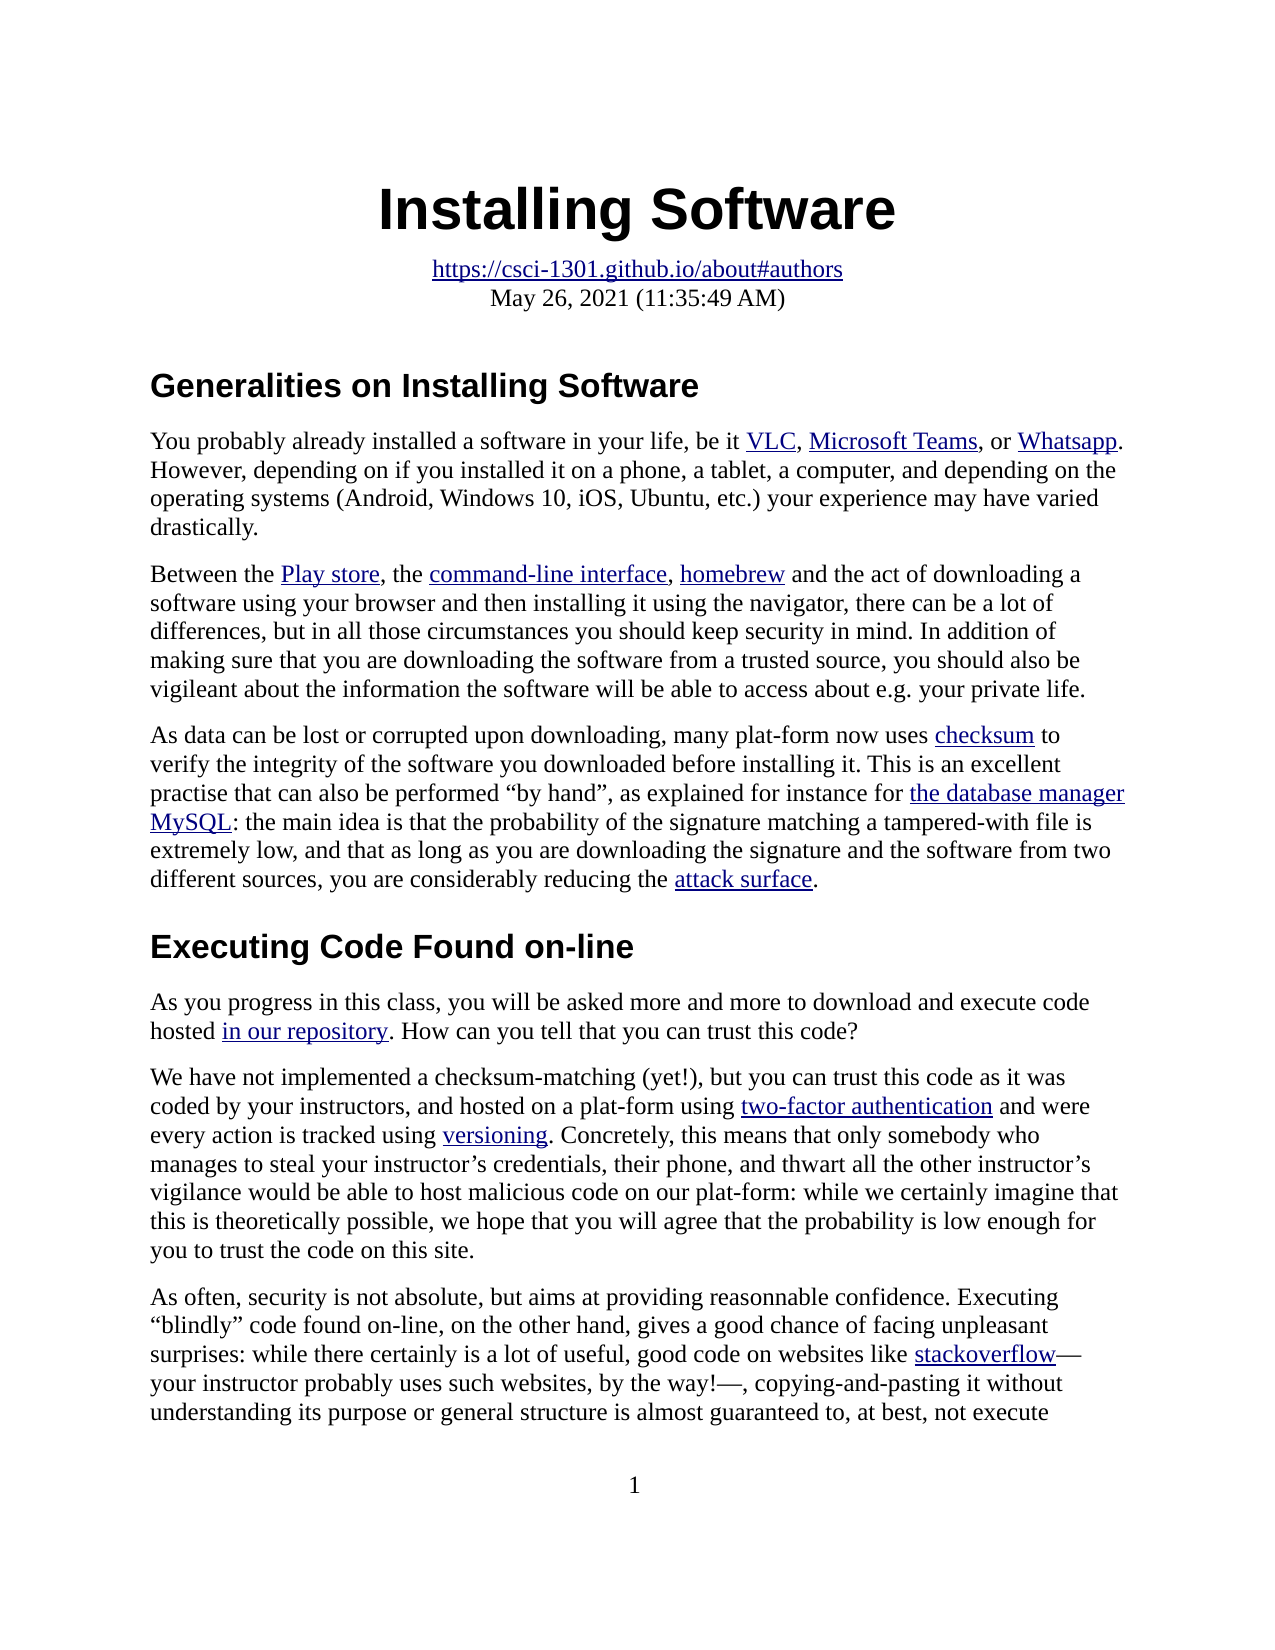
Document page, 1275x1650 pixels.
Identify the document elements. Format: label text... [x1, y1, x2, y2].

text https://csci-1301.github.io/about#authors [150, 254, 1125, 283]
subtitle Executing Code Found on-line [150, 927, 1125, 966]
text As you progress in this class, you will be asked more and more to download and execute code hosted in our repository. How can you tell that you can trust this code? [150, 987, 1125, 1044]
title Installing Software [150, 175, 1125, 242]
text May 26, 2021 (11:35:49 AM) [150, 283, 1125, 312]
subtitle Generalities on Installing Software [150, 366, 1125, 404]
text As often, security is not absolute, but aims at providing reasonnable confidence. Executing “blindly” code found on-line, on the other hand, gives a good chance of facing unpleasant surprises: while there certainly is a lot of useful, good code on websites like stackoverflow—your instructor probably uses such websites, by the way!—, copying-and-pasting it without understanding its purpose or general structure is almost guaranteed to, at best, not execute [150, 1282, 1125, 1425]
text Between the Play store, the command-line interface, homebrew and the act of downloading a software using your browser and then installing it using the navigator, there can be a lot of differences, but in all those circumstances you should keep security in mind. In addition of making sure that you are downloading the software from a trusted source, you should also be vigileant about the information the software will be able to access about e.g. your private life. [150, 559, 1125, 703]
text You probably already installed a software in your life, be it VLC, Microsoft Teams, or Whatsapp. However, depending on if you installed it on a phone, a tablet, a computer, and depending on the operating systems (Android, Windows 10, iOS, Ubuntu, etc.) your experience may have varied drastically. [150, 426, 1125, 541]
text We have not implemented a checksum-matching (yet!), but you can trust this code as it was coded by your instructors, and hosted on a plat-form using two-factor authentication and were every action is tracked using versioning. Concretely, this means that only somebody who manages to steal your instructor’s credentials, their phone, and thwart all the other instructor’s vigilance would be able to host malicious code on our plat-form: while we certainly imagine that this is theoretically possible, we hope that you will agree that the probability is low enough for you to trust the code on this site. [150, 1062, 1125, 1264]
text As data can be lost or corrupted upon downloading, many plat-form now uses checksum to verify the integrity of the software you downloaded before installing it. This is an excellent practise that can also be performed “by hand”, as explained for instance for the database manager MySQL: the main idea is that the probability of the signature matching a tampered-with file is extremely low, and that as long as you are downloading the signature and the software from two different sources, you are considerably reducing the attack surface. [150, 721, 1125, 893]
